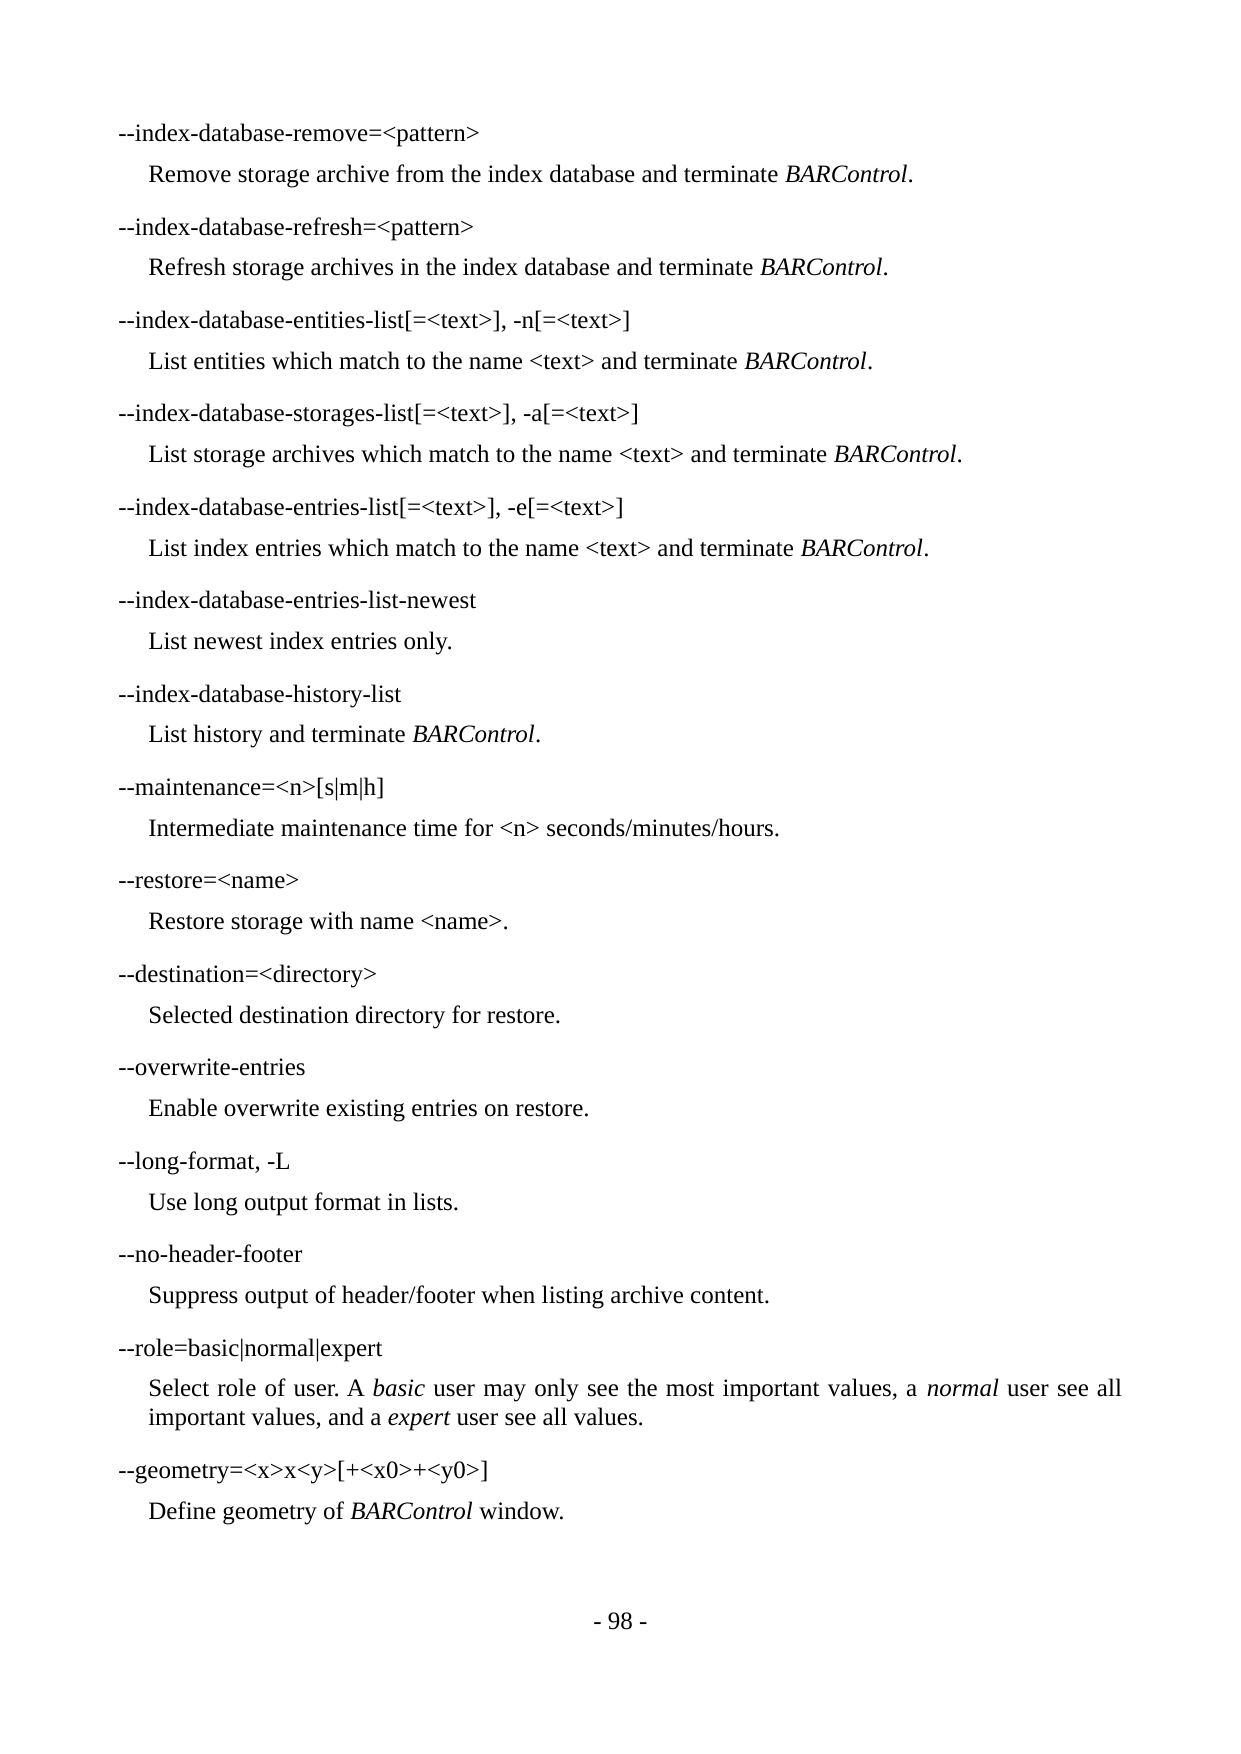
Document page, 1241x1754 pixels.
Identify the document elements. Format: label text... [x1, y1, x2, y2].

title --index-database-refresh=<pattern> [118, 212, 1122, 240]
title --index-database-entries-list[=<text>], -e[=<text>] [118, 492, 1122, 521]
title --destination=<directory> [118, 959, 1122, 988]
title --maintenance=<n>[s|m|h] [118, 772, 1122, 801]
title --index-database-history-list [118, 679, 1122, 707]
text List history and terminate BARControl. [148, 719, 1122, 748]
text Suppress output of header/footer when listing archive content. [148, 1280, 1122, 1309]
title --index-database-entries-list-newest [118, 585, 1122, 614]
text List newest index entries only. [148, 626, 1122, 655]
text Enable overwrite existing entries on restore. [148, 1093, 1122, 1122]
text Select role of user. A basic user may only see the most important values, a normal user see all important values, and a expert user see all values. [148, 1373, 1122, 1431]
title --overwrite-entries [118, 1052, 1122, 1081]
text Refresh storage archives in the index database and terminate BARControl. [148, 252, 1122, 281]
title --no-header-footer [118, 1239, 1122, 1268]
text List index entries which match to the name <text> and terminate BARControl. [148, 533, 1122, 561]
text List storage archives which match to the name <text> and terminate BARControl. [148, 439, 1122, 468]
text Define geometry of BARControl window. [148, 1496, 1122, 1524]
text List entities which match to the name <text> and terminate BARControl. [148, 346, 1122, 374]
title --index-database-remove=<pattern> [118, 118, 1122, 147]
text Intermediate maintenance time for <n> seconds/minutes/hours. [148, 813, 1122, 842]
title --index-database-entities-list[=<text>], -n[=<text>] [118, 305, 1122, 334]
text Selected destination directory for restore. [148, 1000, 1122, 1028]
title --role=basic|normal|expert [118, 1333, 1122, 1362]
text Use long output format in lists. [148, 1187, 1122, 1215]
title --index-database-storages-list[=<text>], -a[=<text>] [118, 398, 1122, 427]
title --long-format, -L [118, 1146, 1122, 1175]
text Remove storage archive from the index database and terminate BARControl. [148, 159, 1122, 188]
text Restore storage with name <name>. [148, 906, 1122, 935]
title --geometry=<x>x<y>[+<x0>+<y0>] [118, 1455, 1122, 1484]
title --restore=<name> [118, 866, 1122, 894]
